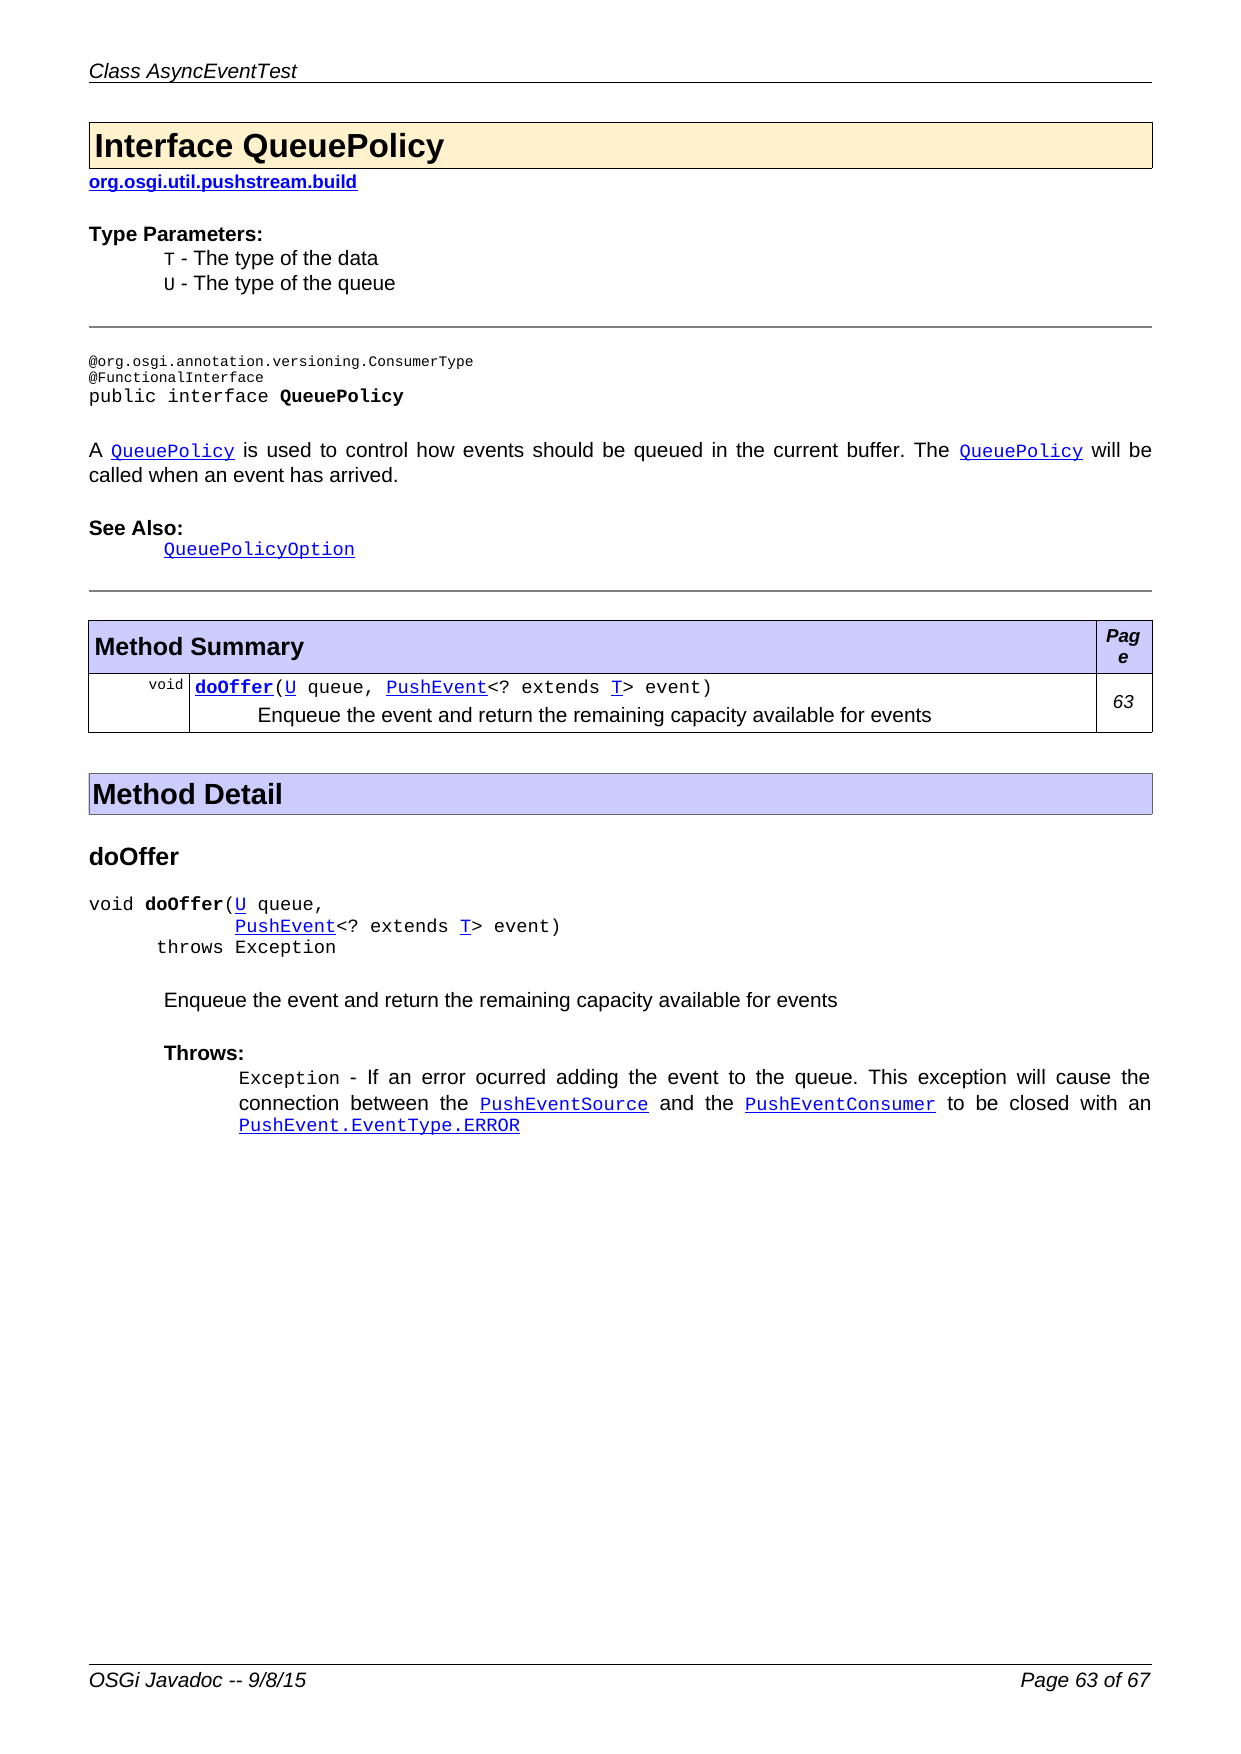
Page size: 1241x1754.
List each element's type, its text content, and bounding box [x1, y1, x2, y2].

text Enqueue the event and return the remaining capacity available for events [163, 988, 1152, 1012]
text QueuePolicyOption [163, 540, 1152, 561]
table_cell 60 [1097, 674, 1152, 732]
subtitle Interface QueuePolicy [90, 123, 1152, 168]
text See Also: [88, 516, 1152, 540]
text U - The type of the queue [163, 271, 1152, 296]
table_cell doOffer(U queue, PushEvent<? extends T> event) Enqueue the event and return the remaining capacity available for events [190, 674, 1096, 732]
text T - The type of the data [163, 246, 1152, 271]
subtitle Method Detail [90, 774, 1152, 814]
text Exception - If an error ocurred adding the event to the queue. This exception will cause the connection between the PushEventSource and the PushEventConsumer to be closed with an PushEvent.EventType.ERROR [238, 1065, 1152, 1137]
text void doOffer(U queue, PushEvent<? extends T> event) throws Exception [88, 895, 1152, 959]
text Throws: [163, 1041, 1152, 1065]
table_cell void [89, 674, 189, 732]
table_header Page [1097, 621, 1152, 673]
text org.osgi.util.pushstream.build [88, 171, 1152, 193]
text A QueuePolicy is used to control how events should be queued in the current buffer. The QueuePolicy will be called when an event has arrived. [88, 437, 1152, 487]
text Type Parameters: [88, 222, 1152, 246]
text @org.osgi.annotation.versioning.ConsumerType @FunctionalInterface public interface QueuePolicy [88, 354, 1152, 408]
table_header Method Summary [89, 621, 1096, 673]
subtitle doOffer [88, 842, 1152, 871]
